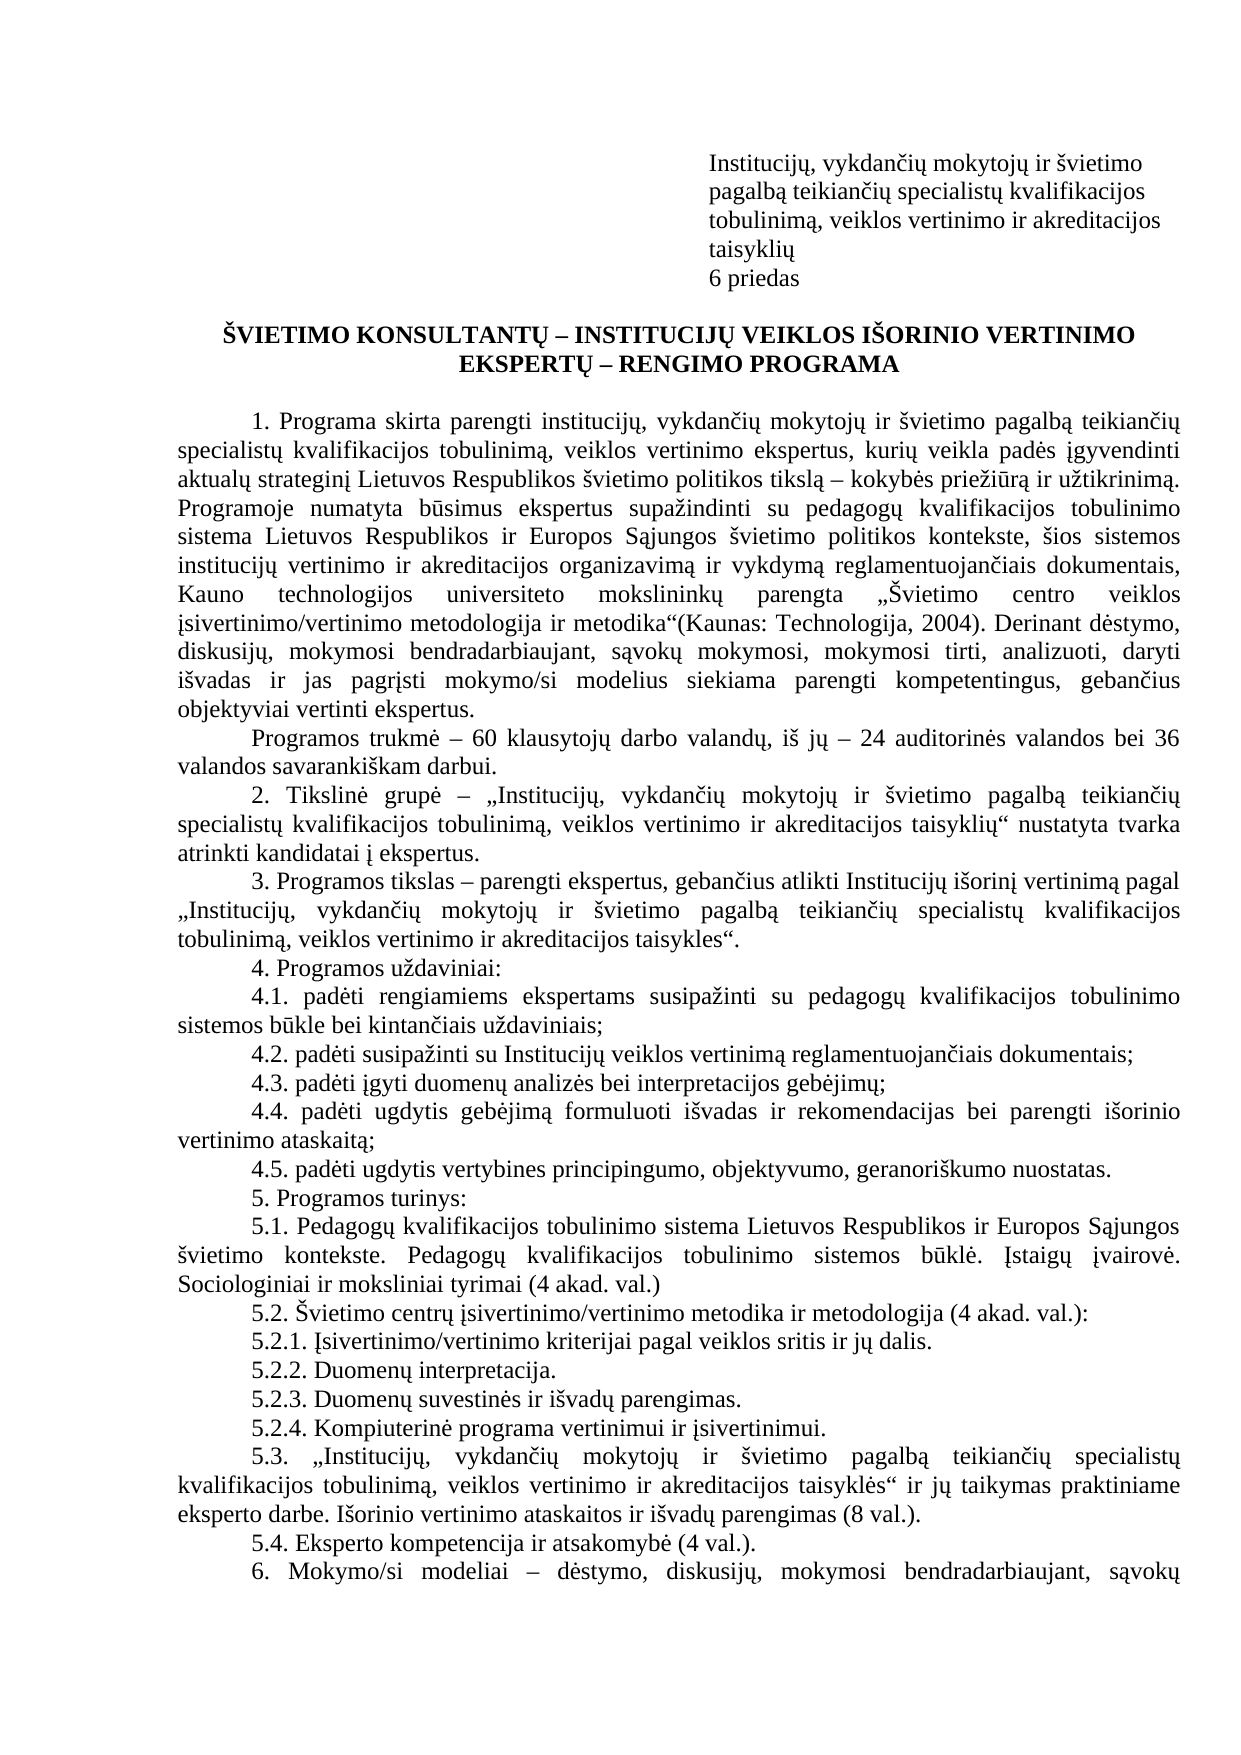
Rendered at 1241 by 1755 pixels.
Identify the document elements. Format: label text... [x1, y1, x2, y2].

text ŠVIETIMO KONSULTANTŲ – INSTITUCIJŲ VEIKLOS IŠORINIO VERTINIMO EKSPERTŲ – RENGIMO PROGRAMA [177, 320, 1181, 378]
text 5.2.1. Įsivertinimo/vertinimo kriterijai pagal veiklos sritis ir jų dalis. [177, 1326, 1181, 1355]
text 4.4. padėti ugdytis gebėjimą formuluoti išvadas ir rekomendacijas bei parengti išorinio vertinimo ataskaitą; [177, 1096, 1181, 1154]
text Programos trukmė – 60 klausytojų darbo valandų, iš jų – 24 auditorinės valandos bei 36 valandos savarankiškam darbui. [177, 723, 1181, 780]
text 3. Programos tikslas – parengti ekspertus, gebančius atlikti Institucijų išorinį vertinimą pagal „Institucijų, vykdančių mokytojų ir švietimo pagalbą teikiančių specialistų kvalifikacijos tobulinimą, veiklos vertinimo ir akreditacijos taisykles“. [177, 866, 1181, 953]
text 6. Mokymo/si modeliai – dėstymo, diskusijų, mokymosi bendradarbiaujant, sąvokų [177, 1556, 1181, 1585]
text 5.1. Pedagogų kvalifikacijos tobulinimo sistema Lietuvos Respublikos ir Europos Sąjungos švietimo kontekste. Pedagogų kvalifikacijos tobulinimo sistemos būklė. Įstaigų įvairovė. Sociologiniai ir moksliniai tyrimai (4 akad. val.) [177, 1211, 1181, 1298]
text 4.5. padėti ugdytis vertybines principingumo, objektyvumo, geranoriškumo nuostatas. [177, 1154, 1181, 1183]
text 5.4. Eksperto kompetencija ir atsakomybė (4 val.). [177, 1528, 1181, 1556]
text 5.2.3. Duomenų suvestinės ir išvadų parengimas. [177, 1384, 1181, 1413]
text 5.2.2. Duomenų interpretacija. [177, 1355, 1181, 1384]
text 4.1. padėti rengiamiems ekspertams susipažinti su pedagogų kvalifikacijos tobulinimo sistemos būkle bei kintančiais uždaviniais; [177, 981, 1181, 1039]
text Institucijų, vykdančių mokytojų ir švietimo [177, 148, 1181, 176]
text 2. Tikslinė grupė – „Institucijų, vykdančių mokytojų ir švietimo pagalbą teikiančių specialistų kvalifikacijos tobulinimą, veiklos vertinimo ir akreditacijos taisyklių“ nustatyta tvarka atrinkti kandidatai į ekspertus. [177, 780, 1181, 866]
text 5. Programos turinys: [177, 1183, 1181, 1211]
text 5.2.4. Kompiuterinė programa vertinimui ir įsivertinimui. [177, 1413, 1181, 1441]
text pagalbą teikiančių specialistų kvalifikacijos [177, 176, 1181, 205]
text 4.3. padėti įgyti duomenų analizės bei interpretacijos gebėjimų; [177, 1068, 1181, 1096]
text 4.2. padėti susipažinti su Institucijų veiklos vertinimą reglamentuojančiais dokumentais; [177, 1039, 1181, 1068]
text 5.2. Švietimo centrų įsivertinimo/vertinimo metodika ir metodologija (4 akad. val.): [177, 1298, 1181, 1326]
text tobulinimą, veiklos vertinimo ir akreditacijos [177, 205, 1181, 234]
text 1. Programa skirta parengti institucijų, vykdančių mokytojų ir švietimo pagalbą teikiančių specialistų kvalifikacijos tobulinimą, veiklos vertinimo ekspertus, kurių veikla padės įgyvendinti aktualų strateginį Lietuvos Respublikos švietimo politikos tikslą – kokybės priežiūrą ir užtikrinimą. Programoje numatyta būsimus ekspertus supažindinti su pedagogų kvalifikacijos tobulinimo sistema Lietuvos Respublikos ir Europos Sąjungos švietimo politikos kontekste, šios sistemos institucijų vertinimo ir akreditacijos organizavimą ir vykdymą reglamentuojančiais dokumentais, Kauno technologijos universiteto mokslininkų parengta „Švietimo centro veiklos įsivertinimo/vertinimo metodologija ir metodika“(Kaunas: Technologija, 2004). Derinant dėstymo, diskusijų, mokymosi bendradarbiaujant, sąvokų mokymosi, mokymosi tirti, analizuoti, daryti išvadas ir jas pagrįsti mokymo/si modelius siekiama parengti kompetentingus, gebančius objektyviai vertinti ekspertus. [177, 406, 1181, 723]
text 4. Programos uždaviniai: [177, 953, 1181, 981]
text 6 priedas [177, 263, 1181, 291]
text 5.3. „Institucijų, vykdančių mokytojų ir švietimo pagalbą teikiančių specialistų kvalifikacijos tobulinimą, veiklos vertinimo ir akreditacijos taisyklės“ ir jų taikymas praktiniame eksperto darbe. Išorinio vertinimo ataskaitos ir išvadų parengimas (8 val.). [177, 1441, 1181, 1528]
text taisyklių [177, 234, 1181, 263]
